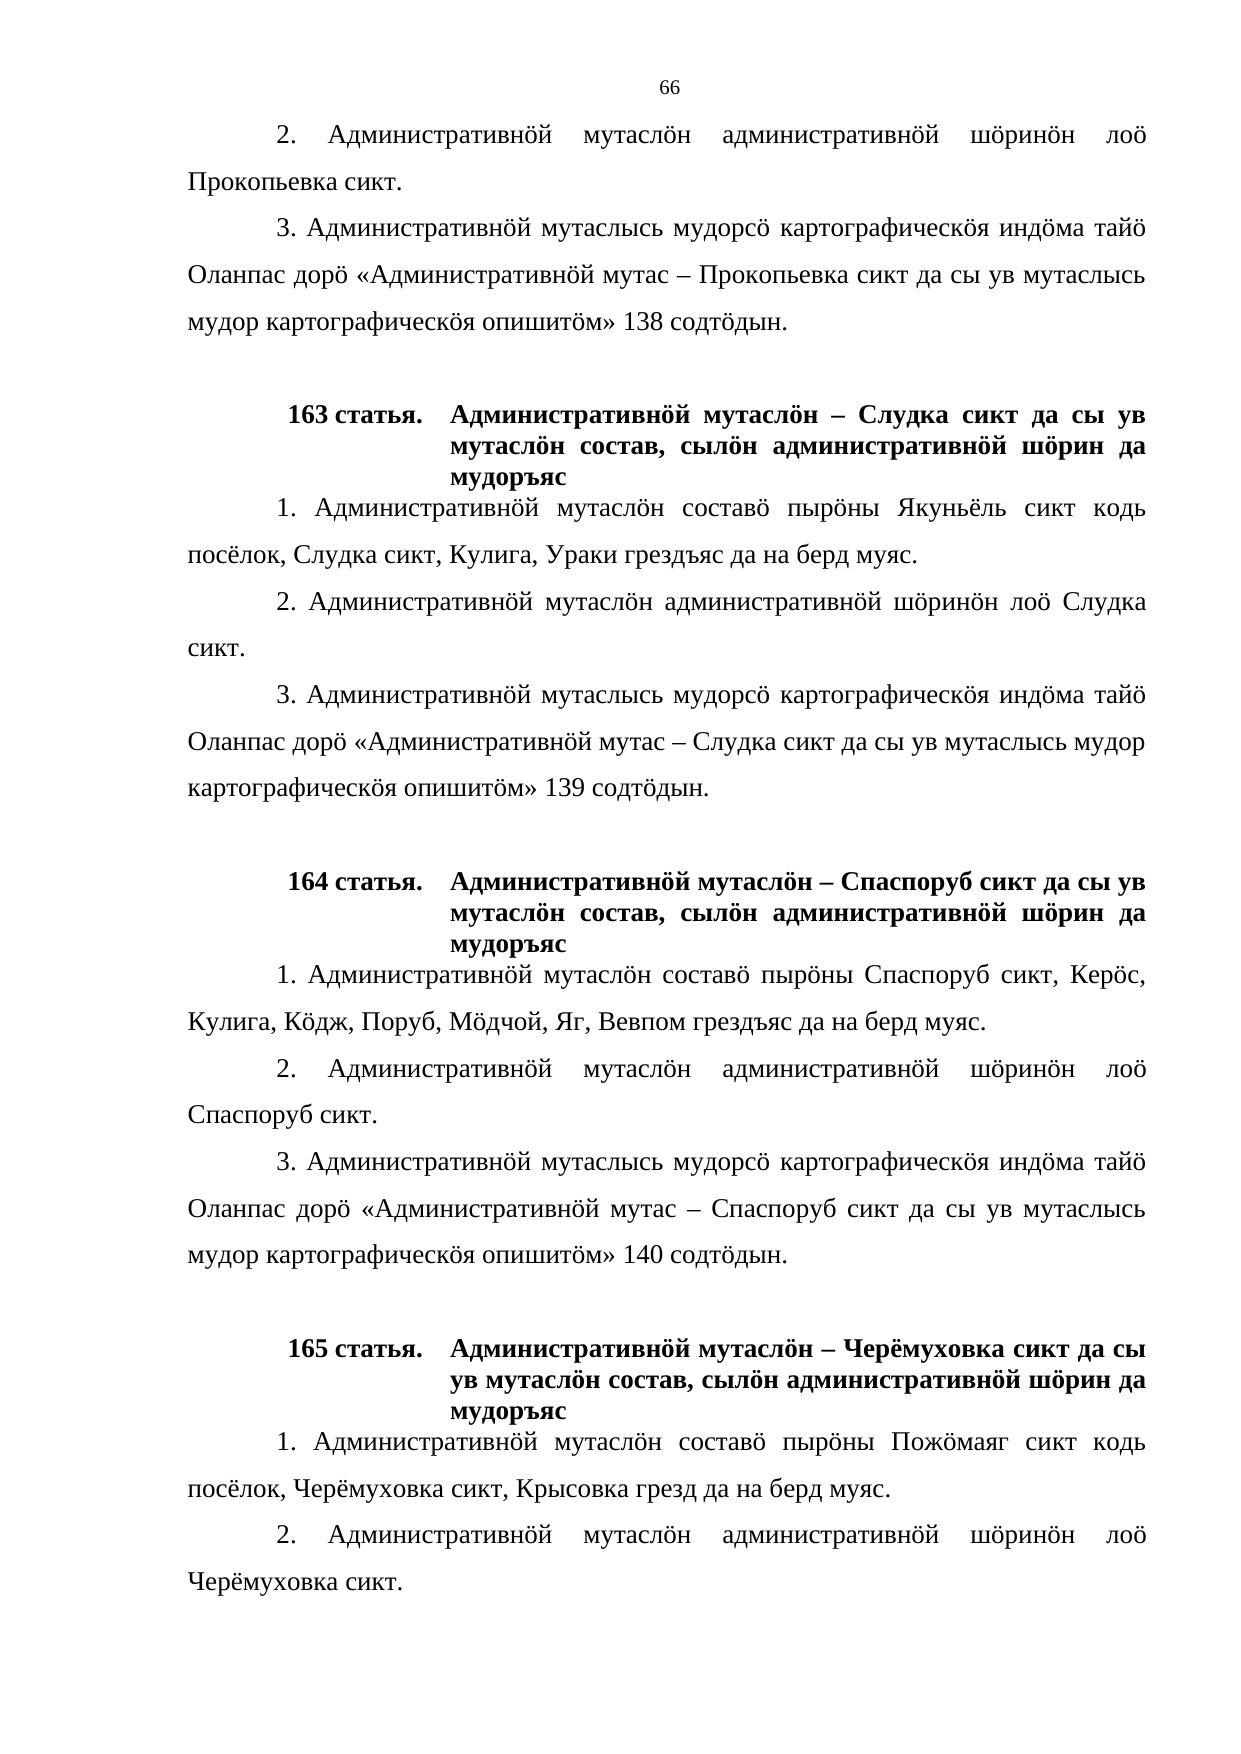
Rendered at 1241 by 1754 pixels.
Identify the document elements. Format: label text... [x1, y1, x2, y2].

text 3. Административнöй мутаслысь мудорсö картографическöя индöма тайö Оланпас дорö «Административнöй мутас – Прокопьевка сикт да сы ув мутаслысь мудор картографическöя опишитöм» 138 содтöдын. [187, 211, 1147, 336]
table_header 164 статья. [176, 865, 438, 958]
text 1. Административнöй мутаслöн составö пырöны Якуньёль сикт кодь посёлок, Слудка сикт, Кулига, Ураки грездъяс да на берд муяс. [187, 492, 1147, 569]
text 3. Административнöй мутаслысь мудорсö картографическöя индöма тайö Оланпас дорö «Административнöй мутас – Слудка сикт да сы ув мутаслысь мудор картографическöя опишитöм» 139 содтöдын. [187, 678, 1147, 803]
text 2. Административнöй мутаслöн административнöй шöринöн лоö Слудка сикт. [187, 585, 1147, 663]
table_header 163 статья. [176, 398, 438, 492]
text 1. Административнöй мутаслöн составö пырöны Пожöмаяг сикт кодь посёлок, Черёмуховка сикт, Крысовка грезд да на берд муяс. [187, 1425, 1147, 1503]
table_header 165 статья. [176, 1332, 438, 1425]
text 3. Административнöй мутаслысь мудорсö картографическöя индöма тайö Оланпас дорö «Административнöй мутас – Спаспоруб сикт да сы ув мутаслысь мудор картографическöя опишитöм» 140 содтöдын. [187, 1145, 1147, 1269]
text 1. Административнöй мутаслöн составö пырöны Спаспоруб сикт, Керöс, Кулига, Кöдж, Поруб, Мöдчой, Яг, Вевпом грездъяс да на берд муяс. [187, 958, 1147, 1036]
text 2. Административнöй мутаслöн административнöй шöринöн лоö Черёмуховка сикт. [187, 1518, 1147, 1596]
text 2. Административнöй мутаслöн административнöй шöринöн лоö Спаспоруб сикт. [187, 1052, 1147, 1129]
text 2. Административнöй мутаслöн административнöй шöринöн лоö Прокопьевка сикт. [187, 118, 1147, 196]
table_header Административнöй мутаслöн – Черёмуховка сикт да сы ув мутаслöн состав, сылöн административнöй шöрин да мудоръяс [439, 1332, 1163, 1425]
table_header Административнöй мутаслöн – Спаспоруб сикт да сы ув мутаслöн состав, сылöн административнöй шöрин да мудоръяс [439, 865, 1163, 958]
table_header Административнöй мутаслöн – Слудка сикт да сы ув мутаслöн состав, сылöн административнöй шöрин да мудоръяс [439, 398, 1163, 492]
